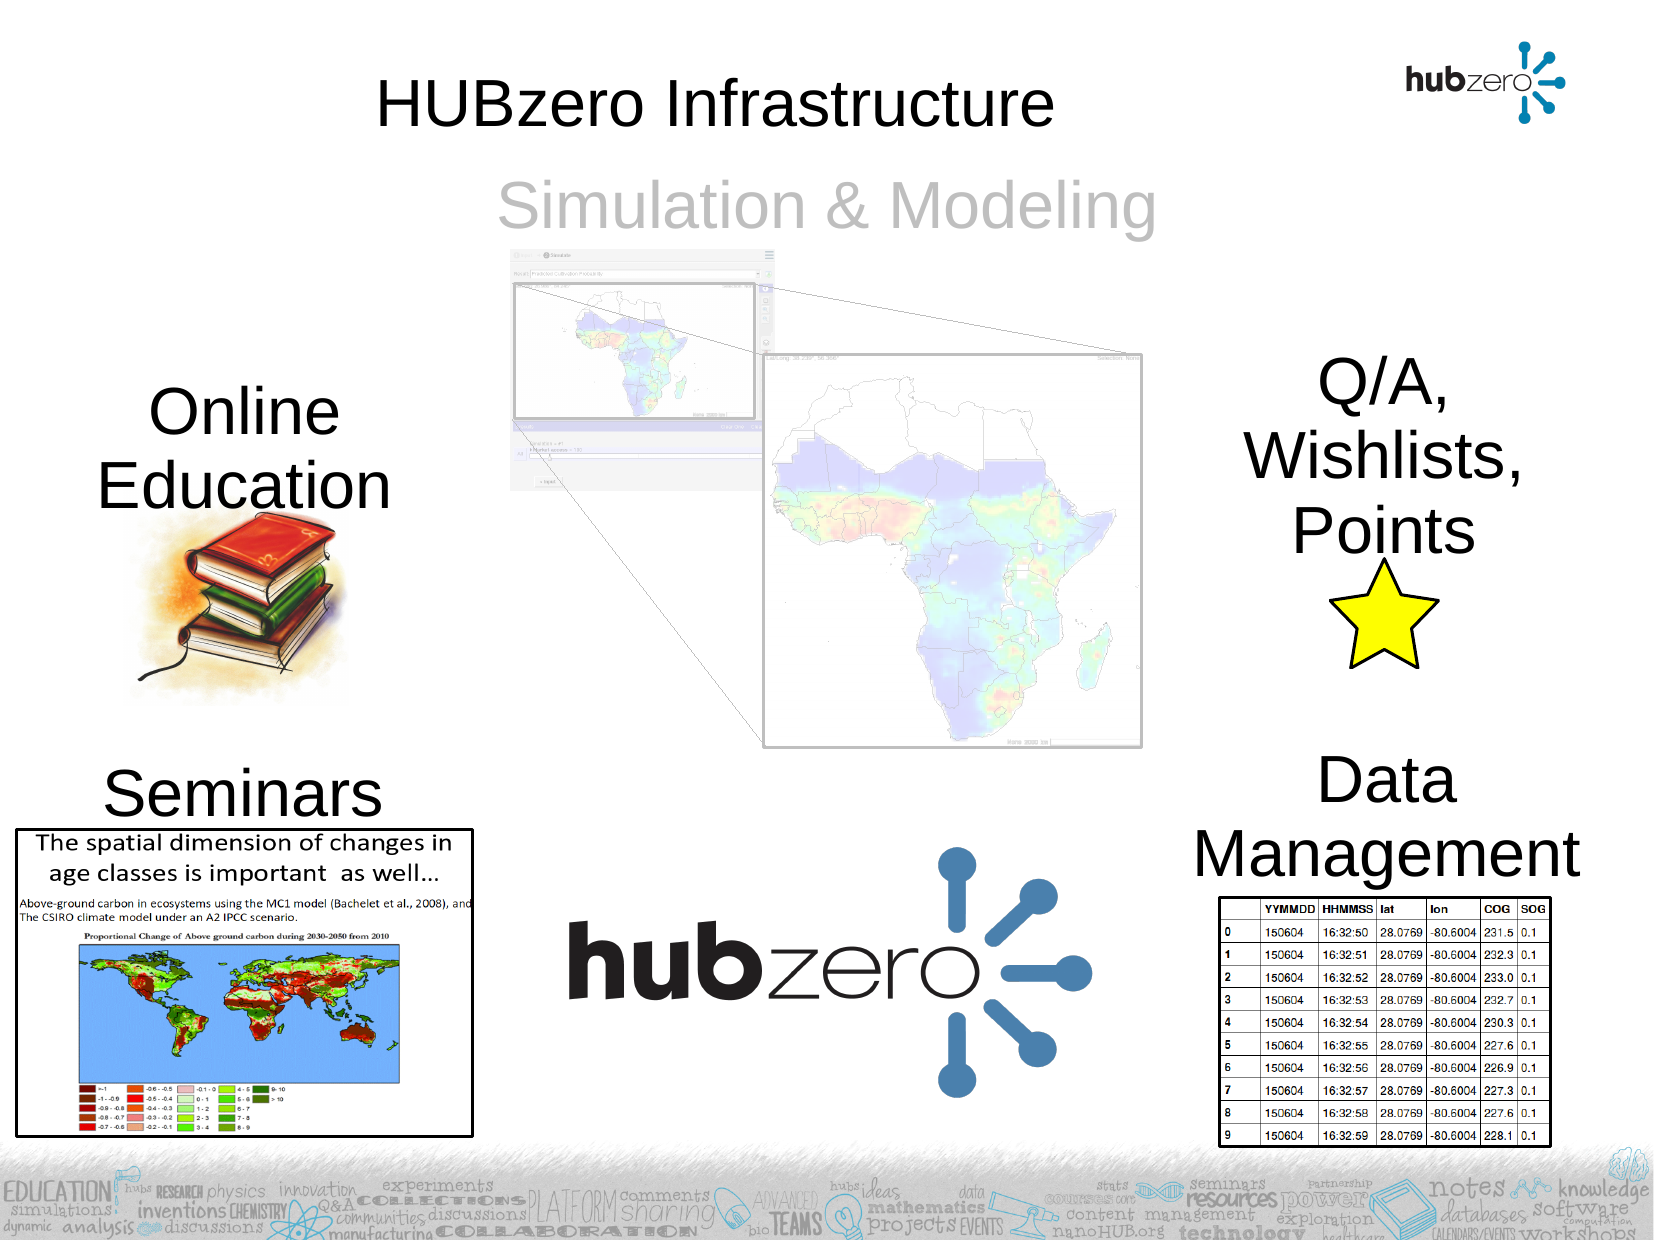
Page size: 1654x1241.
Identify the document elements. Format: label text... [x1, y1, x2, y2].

title HUBzero Infrastructure [82, 56, 1351, 151]
picture [18, 830, 472, 1135]
picture [569, 847, 1095, 1098]
text_box Simulation & Modeling [475, 160, 1181, 251]
picture [0, 1140, 1654, 1240]
picture [1329, 557, 1440, 669]
picture [1402, 38, 1569, 127]
text_box [495, 165, 1171, 781]
picture [123, 531, 349, 706]
text_box Data Management [1170, 734, 1604, 899]
text_box Q/A, Wishlists, Points [1207, 336, 1562, 576]
text_box Online Education [68, 366, 422, 531]
picture [1221, 898, 1549, 1145]
text_box Seminars [66, 748, 421, 828]
